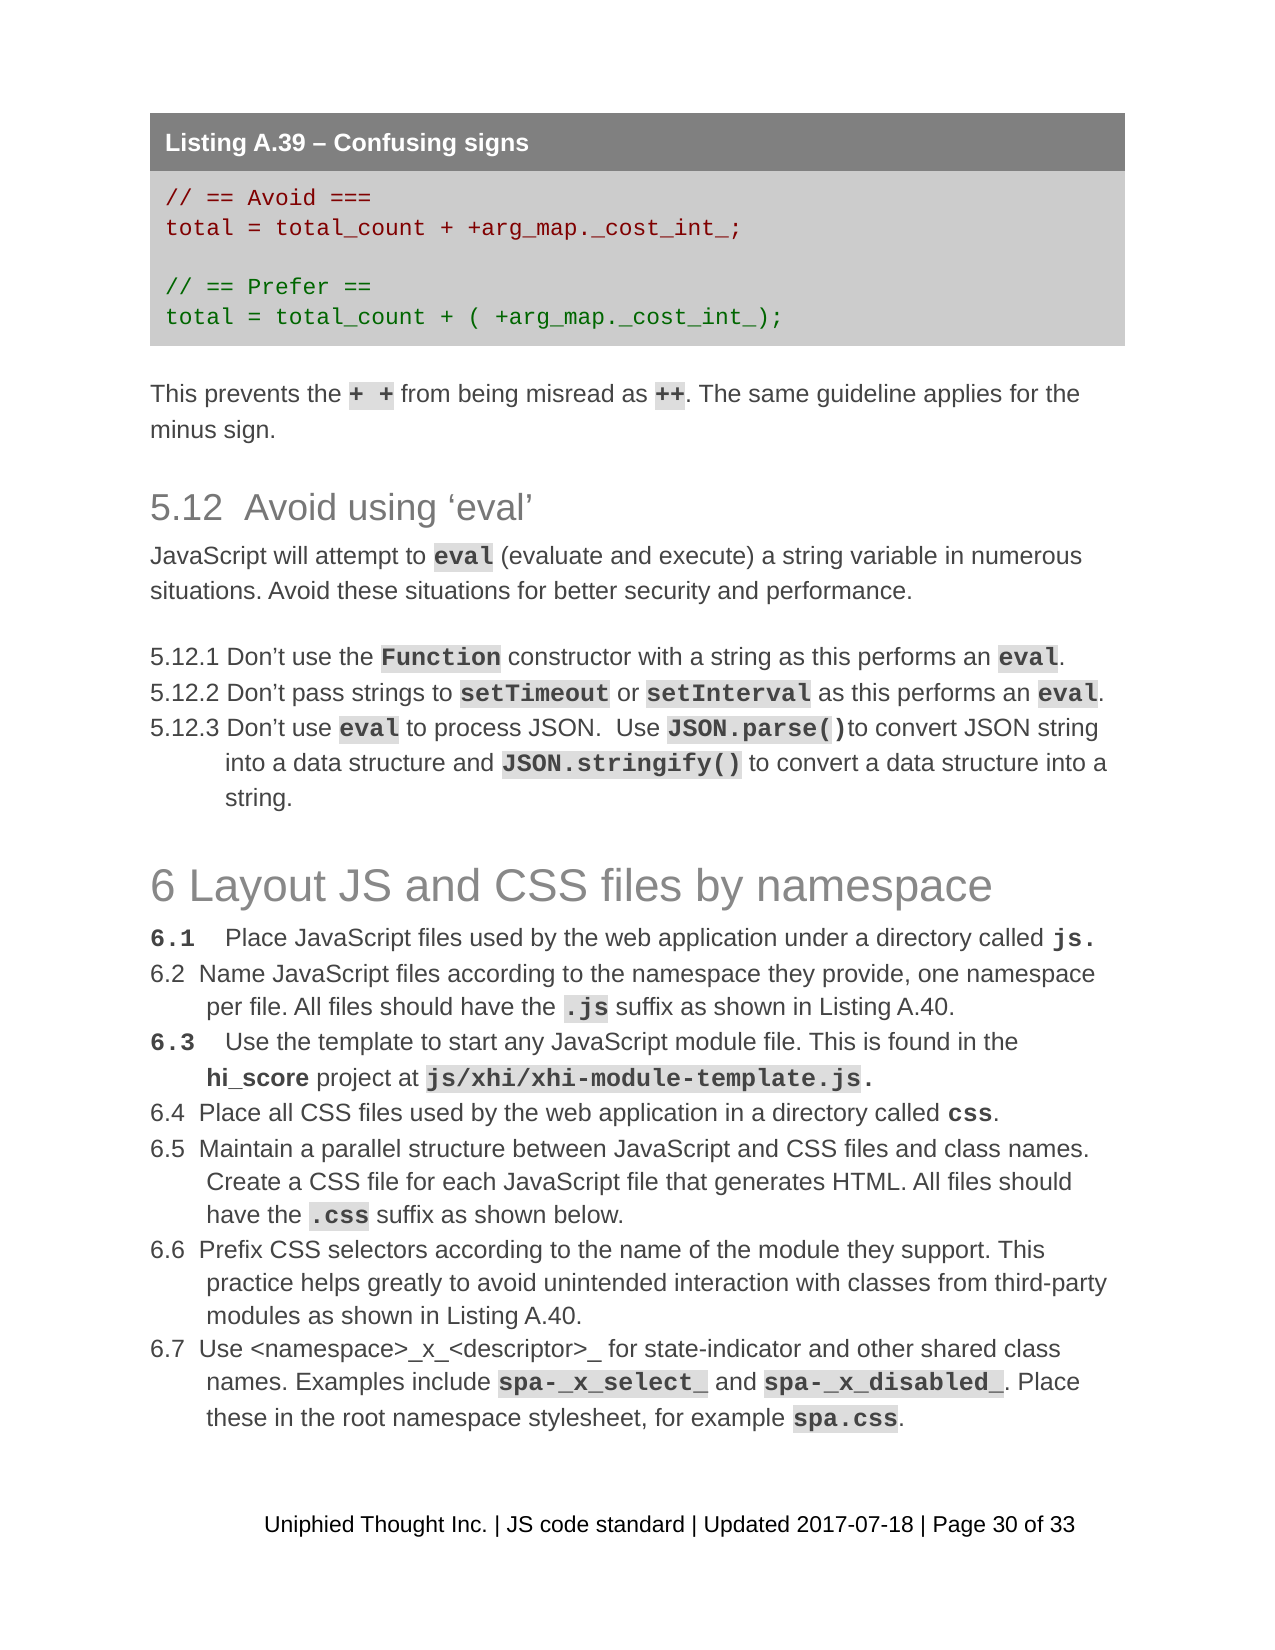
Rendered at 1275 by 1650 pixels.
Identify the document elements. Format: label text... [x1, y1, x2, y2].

text JavaScript will attempt to eval (evaluate and execute) a string variable in numerous situations. Avoid these situations for better security and performance. [150, 541, 1125, 605]
subtitle Avoid using ‘eval’ [150, 485, 1125, 528]
list Place all CSS files used by the web application in a directory called css. [150, 1098, 1125, 1129]
list Don’t use eval to process JSON. Use JSON.parse()to convert JSON string into a data structure and JSON.stringify() to convert a data structure into a string. [150, 713, 1125, 812]
list Place JavaScript files used by the web application under a directory called js. [150, 923, 1125, 954]
table_header Listing A.39 – Confusing signs [150, 113, 1125, 171]
list Don’t use the Function constructor with a string as this performs an eval. [150, 642, 1125, 673]
subtitle Layout JS and CSS files by namespace [150, 858, 1125, 911]
table_cell // == Avoid === total = total_count + +arg_map._cost_int_; // == Prefer == total = total_count + ( +arg_map._cost_int_); [150, 171, 1125, 346]
text This prevents the + + from being misread as ++. The same guideline applies for the minus sign. [150, 379, 1125, 443]
list Don’t pass strings to setTimeout or setInterval as this performs an eval. [150, 677, 1125, 708]
list Name JavaScript files according to the namespace they provide, one namespace per file. All files should have the .js suffix as shown in Listing A.40. [150, 959, 1125, 1023]
list Use <namespace>_x_<descriptor>_ for state-indicator and other shared class names. Examples include spa-_x_select_ and spa-_x_disabled_. Place these in the root namespace stylesheet, for example spa.css. [150, 1334, 1125, 1433]
list Use the template to start any JavaScript module file. This is found in the hi_score project at js/xhi/xhi-module-template.js. [150, 1027, 1125, 1093]
list Prefix CSS selectors according to the name of the module they support. This practice helps greatly to avoid unintended interaction with classes from third-party modules as shown in Listing A.40. [150, 1235, 1125, 1330]
list Maintain a parallel structure between JavaScript and CSS files and class names. Create a CSS file for each JavaScript file that generates HTML. All files should have the .css suffix as shown below. [150, 1134, 1125, 1231]
